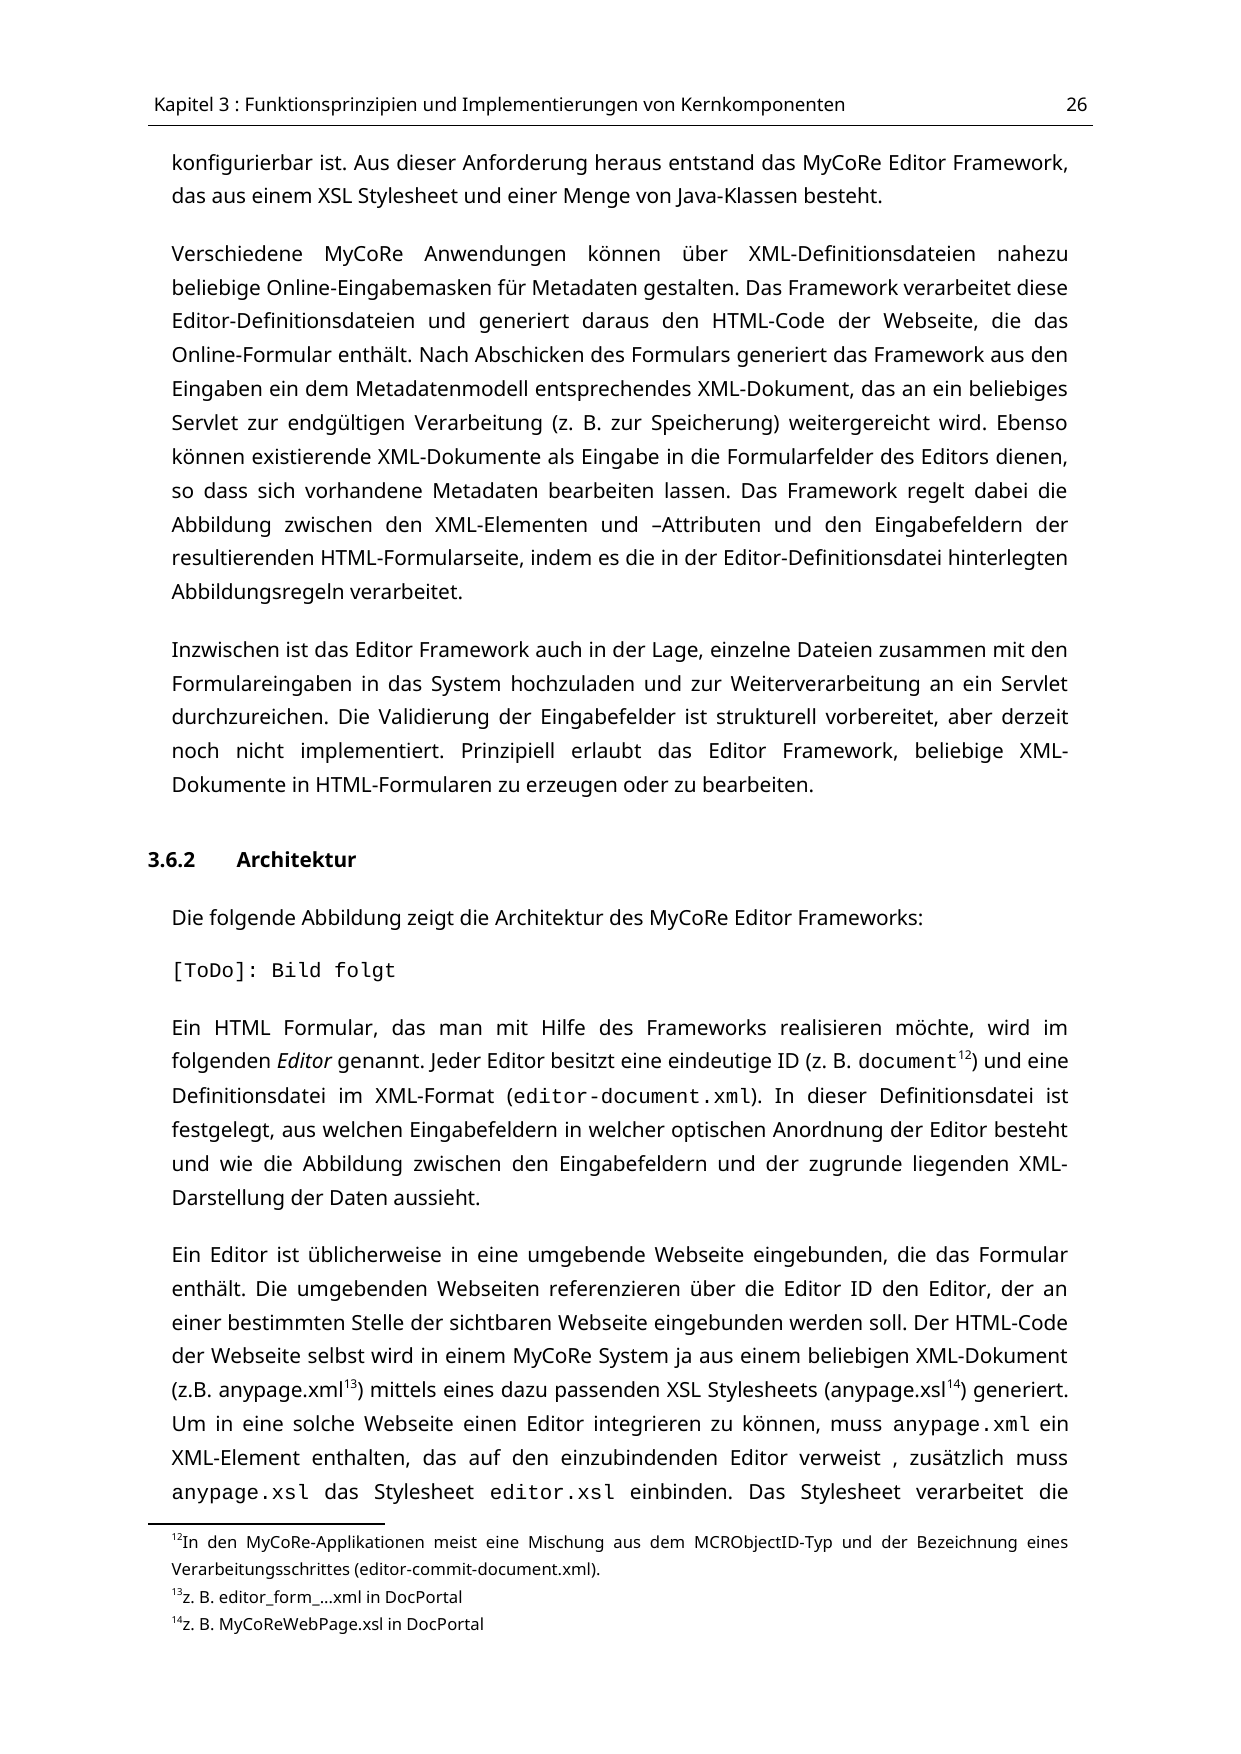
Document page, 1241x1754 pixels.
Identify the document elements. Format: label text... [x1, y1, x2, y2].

text Ein Editor ist üblicherweise in eine umgebende Webseite eingebunden, die das Formular enthält. Die umgebenden Webseiten referenzieren über die Editor ID den Editor, der an einer bestimmten Stelle der sichtbaren Webseite eingebunden werden soll. Der HTML-Code der Webseite selbst wird in einem MyCoRe System ja aus einem beliebigen XML-Dokument (z.B. anypage.xml) mittels eines dazu passenden XSL Stylesheets (anypage.xsl) generiert. Um in eine solche Webseite einen Editor integrieren zu können, muss anypage.xml ein XML-Element enthalten, das auf den einzubindenden Editor verweist , zusätzlich muss anypage.xsl das Stylesheet editor.xsl einbinden. Das Stylesheet verarbeitet die [171, 1240, 1069, 1506]
text Inzwischen ist das Editor Framework auch in der Lage, einzelne Dateien zusammen mit den Formulareingaben in das System hochzuladen und zur Weiterverarbeitung an ein Servlet durchzureichen. Die Validierung der Eingabefelder ist strukturell vorbereitet, aber derzeit noch nicht implementiert. Prinzipiell erlaubt das Editor Framework, beliebige XML-Dokumente in HTML-Formularen zu erzeugen oder zu bearbeiten. [171, 635, 1069, 798]
text Die folgende Abbildung zeigt die Architektur des MyCoRe Editor Frameworks: [171, 903, 1069, 931]
text z. B. MyCoReWebPage.xsl in DocPortal [171, 1613, 1069, 1636]
text In den MyCoRe-Applikationen meist eine Mischung aus dem MCRObjectID-Typ und der Bezeichnung eines Verarbeitungsschrittes (editor-commit-document.xml). [171, 1530, 1069, 1581]
text [ToDo]: Bild folgt [171, 960, 1069, 984]
text Verschiedene MyCoRe Anwendungen können über XML-Definitionsdateien nahezu beliebige Online-Eingabemasken für Metadaten gestalten. Das Framework verarbeitet diese Editor-Definitionsdateien und generiert daraus den HTML-Code der Webseite, die das Online-Formular enthält. Nach Abschicken des Formulars generiert das Framework aus den Eingaben ein dem Metadatenmodell entsprechendes XML-Dokument, das an ein beliebiges Servlet zur endgültigen Verarbeitung (z. B. zur Speicherung) weitergereicht wird. Ebenso können existierende XML-Dokumente als Eingabe in die Formularfelder des Editors dienen, so dass sich vorhandene Metadaten bearbeiten lassen. Das Framework regelt dabei die Abbildung zwischen den XML-Elementen und –Attributen und den Eingabefeldern der resultierenden HTML-Formularseite, indem es die in der Editor-Definitionsdatei hinterlegten Abbildungsregeln verarbeitet. [171, 239, 1069, 606]
text konfigurierbar ist. Aus dieser Anforderung heraus entstand das MyCoRe Editor Framework, das aus einem XSL Stylesheet und einer Menge von Java-Klassen besteht. [171, 148, 1069, 210]
text z. B. editor_form_...xml in DocPortal [171, 1585, 1069, 1608]
subtitle Architektur [148, 845, 1092, 873]
text Ein HTML Formular, das man mit Hilfe des Frameworks realisieren möchte, wird im folgenden Editor genannt. Jeder Editor besitzt eine eindeutige ID (z. B. document) und eine Definitionsdatei im XML-Format (editor-document.xml). In dieser Definitionsdatei ist festgelegt, aus welchen Eingabefeldern in welcher optischen Anordnung der Editor besteht und wie die Abbildung zwischen den Eingabefeldern und der zugrunde liegenden XML-Darstellung der Daten aussieht. [171, 1013, 1069, 1211]
